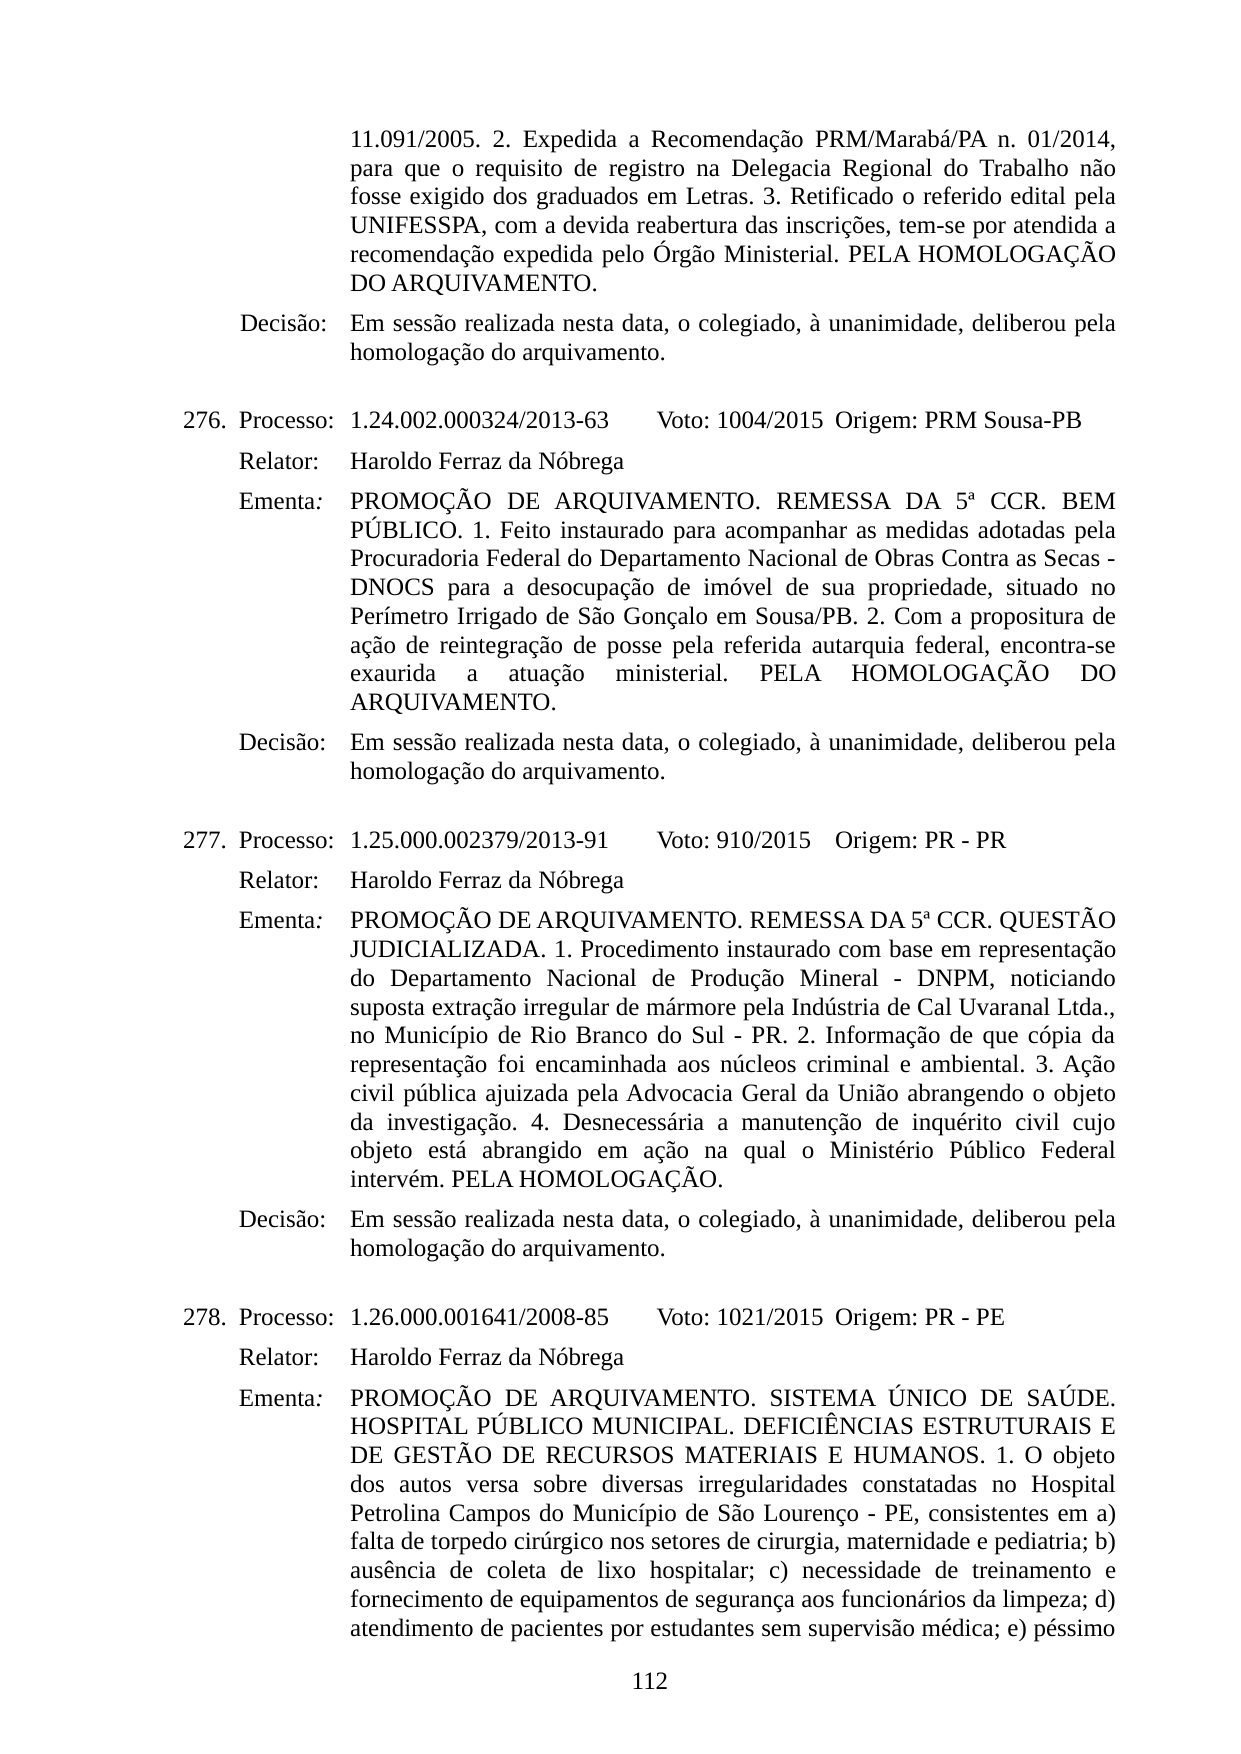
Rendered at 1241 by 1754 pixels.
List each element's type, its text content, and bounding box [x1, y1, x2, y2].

table_cell [177, 302, 234, 371]
table_cell [177, 860, 233, 900]
table_cell PROMOÇÃO DE ARQUIVAMENTO. REMESSA DA 5ª CCR. QUESTÃO JUDICIALIZADA. 1. Procedimento instaurado com base em representação do Departamento Nacional de Produção Mineral - DNPM, noticiando suposta extração irregular de mármore pela Indústria de Cal Uvaranal Ltda., no Município de Rio Branco do Sul - PR. 2. Informação de que cópia da representação foi encaminhada aos núcleos criminal e ambiental. 3. Ação civil pública ajuizada pela Advocacia Geral da União abrangendo o objeto da investigação. 4. Desnecessária a manutenção de inquérito civil cujo objeto está abrangido em ação na qual o Ministério Público Federal intervém. PELA HOMOLOGAÇÃO. [344, 900, 1122, 1199]
table_cell Relator: [233, 1337, 344, 1377]
table_header Voto: 910/2015 [651, 819, 829, 859]
table_cell PROMOÇÃO DE ARQUIVAMENTO. SISTEMA ÚNICO DE SAÚDE. HOSPITAL PÚBLICO MUNICIPAL. DEFICIÊNCIAS ESTRUTURAIS E DE GESTÃO DE RECURSOS MATERIAIS E HUMANOS. 1. O objeto dos autos versa sobre diversas irregularidades constatadas no Hospital Petrolina Campos do Município de São Lourenço - PE, consistentes em a) falta de torpedo cirúrgico nos setores de cirurgia, maternidade e pediatria; b) ausência de coleta de lixo hospitalar; c) necessidade de treinamento e fornecimento de equipamentos de segurança aos funcionários da limpeza; d) atendimento de pacientes por estudantes sem supervisão médica; e) péssimo [344, 1377, 1122, 1647]
table_cell [177, 722, 233, 791]
table_header Processo: [233, 819, 344, 859]
table_cell Decisão: [233, 722, 344, 791]
table_header 276. [177, 400, 233, 440]
table_header 1.26.000.001641/2008-85 [344, 1296, 651, 1337]
table_header 278. [177, 1296, 233, 1337]
table_cell [177, 1337, 233, 1377]
table_header Origem: PR - PR [829, 819, 1122, 859]
table_cell Haroldo Ferraz da Nóbrega [344, 440, 1122, 480]
table_cell Em sessão realizada nesta data, o colegiado, à unanimidade, deliberou pela homologação do arquivamento. [344, 1199, 1122, 1268]
table_cell Relator: [233, 860, 344, 900]
table_header Origem: PRM Sousa-PB [829, 400, 1122, 440]
table_cell 11.091/2005. 2. Expedida a Recomendação PRM/Marabá/PA n. 01/2014, para que o requisito de registro na Delegacia Regional do Trabalho não fosse exigido dos graduados em Letras. 3. Retificado o referido edital pela UNIFESSPA, com a devida reabertura das inscrições, tem-se por atendida a recomendação expedida pelo Órgão Ministerial. PELA HOMOLOGAÇÃO DO ARQUIVAMENTO. [344, 118, 1122, 302]
table_cell [177, 480, 233, 722]
table_cell Em sessão realizada nesta data, o colegiado, à unanimidade, deliberou pela homologação do arquivamento. [344, 302, 1122, 371]
table_cell Ementa: [233, 480, 344, 722]
table_cell Haroldo Ferraz da Nóbrega [344, 860, 1122, 900]
table_cell Relator: [233, 440, 344, 480]
table_cell Decisão: [234, 302, 344, 371]
table_header Origem: PR - PE [829, 1296, 1122, 1337]
table_cell Em sessão realizada nesta data, o colegiado, à unanimidade, deliberou pela homologação do arquivamento. [344, 722, 1122, 791]
table_header 1.24.002.000324/2013-63 [344, 400, 651, 440]
table_cell Ementa: [233, 900, 344, 1199]
table_header Processo: [233, 400, 344, 440]
table_cell Ementa: [233, 1377, 344, 1647]
table_cell [234, 118, 344, 302]
table_cell [177, 900, 233, 1199]
table_header Processo: [233, 1296, 344, 1337]
table_cell Haroldo Ferraz da Nóbrega [344, 1337, 1122, 1377]
table_cell PROMOÇÃO DE ARQUIVAMENTO. REMESSA DA 5ª CCR. BEM PÚBLICO. 1. Feito instaurado para acompanhar as medidas adotadas pela Procuradoria Federal do Departamento Nacional de Obras Contra as Secas - DNOCS para a desocupação de imóvel de sua propriedade, situado no Perímetro Irrigado de São Gonçalo em Sousa/PB. 2. Com a propositura de ação de reintegração de posse pela referida autarquia federal, encontra-se exaurida a atuação ministerial. PELA HOMOLOGAÇÃO DO ARQUIVAMENTO. [344, 480, 1122, 722]
table_cell Decisão: [233, 1199, 344, 1268]
table_cell [177, 440, 233, 480]
table_header 277. [177, 819, 233, 859]
table_header Voto: 1021/2015 [651, 1296, 829, 1337]
table_cell [177, 118, 234, 302]
table_cell [177, 1377, 233, 1647]
table_header Voto: 1004/2015 [651, 400, 829, 440]
table_cell [177, 1199, 233, 1268]
table_header 1.25.000.002379/2013-91 [344, 819, 651, 859]
